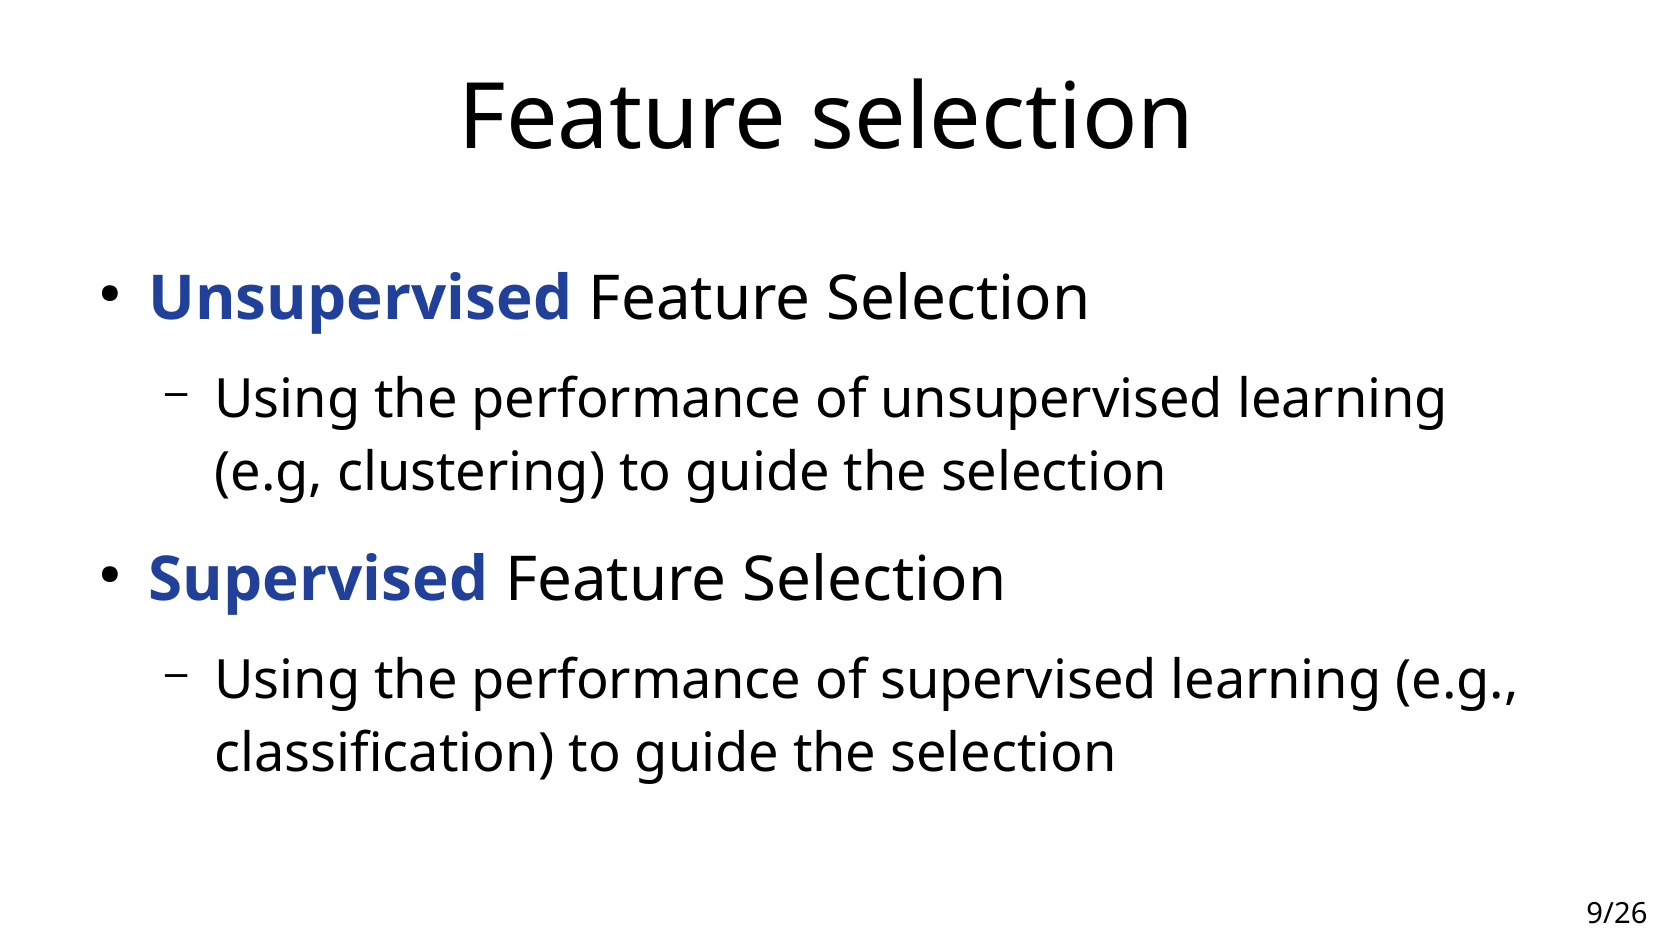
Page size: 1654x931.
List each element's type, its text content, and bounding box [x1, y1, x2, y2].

title Feature selection [82, 1, 1571, 226]
list Unsupervised Feature Selection Using the performance of unsupervised learning (e.g, clustering) to guide the selection Supervised Feature Selection Using the performance of supervised learning (e.g., classification) to guide the selection [82, 253, 1571, 793]
